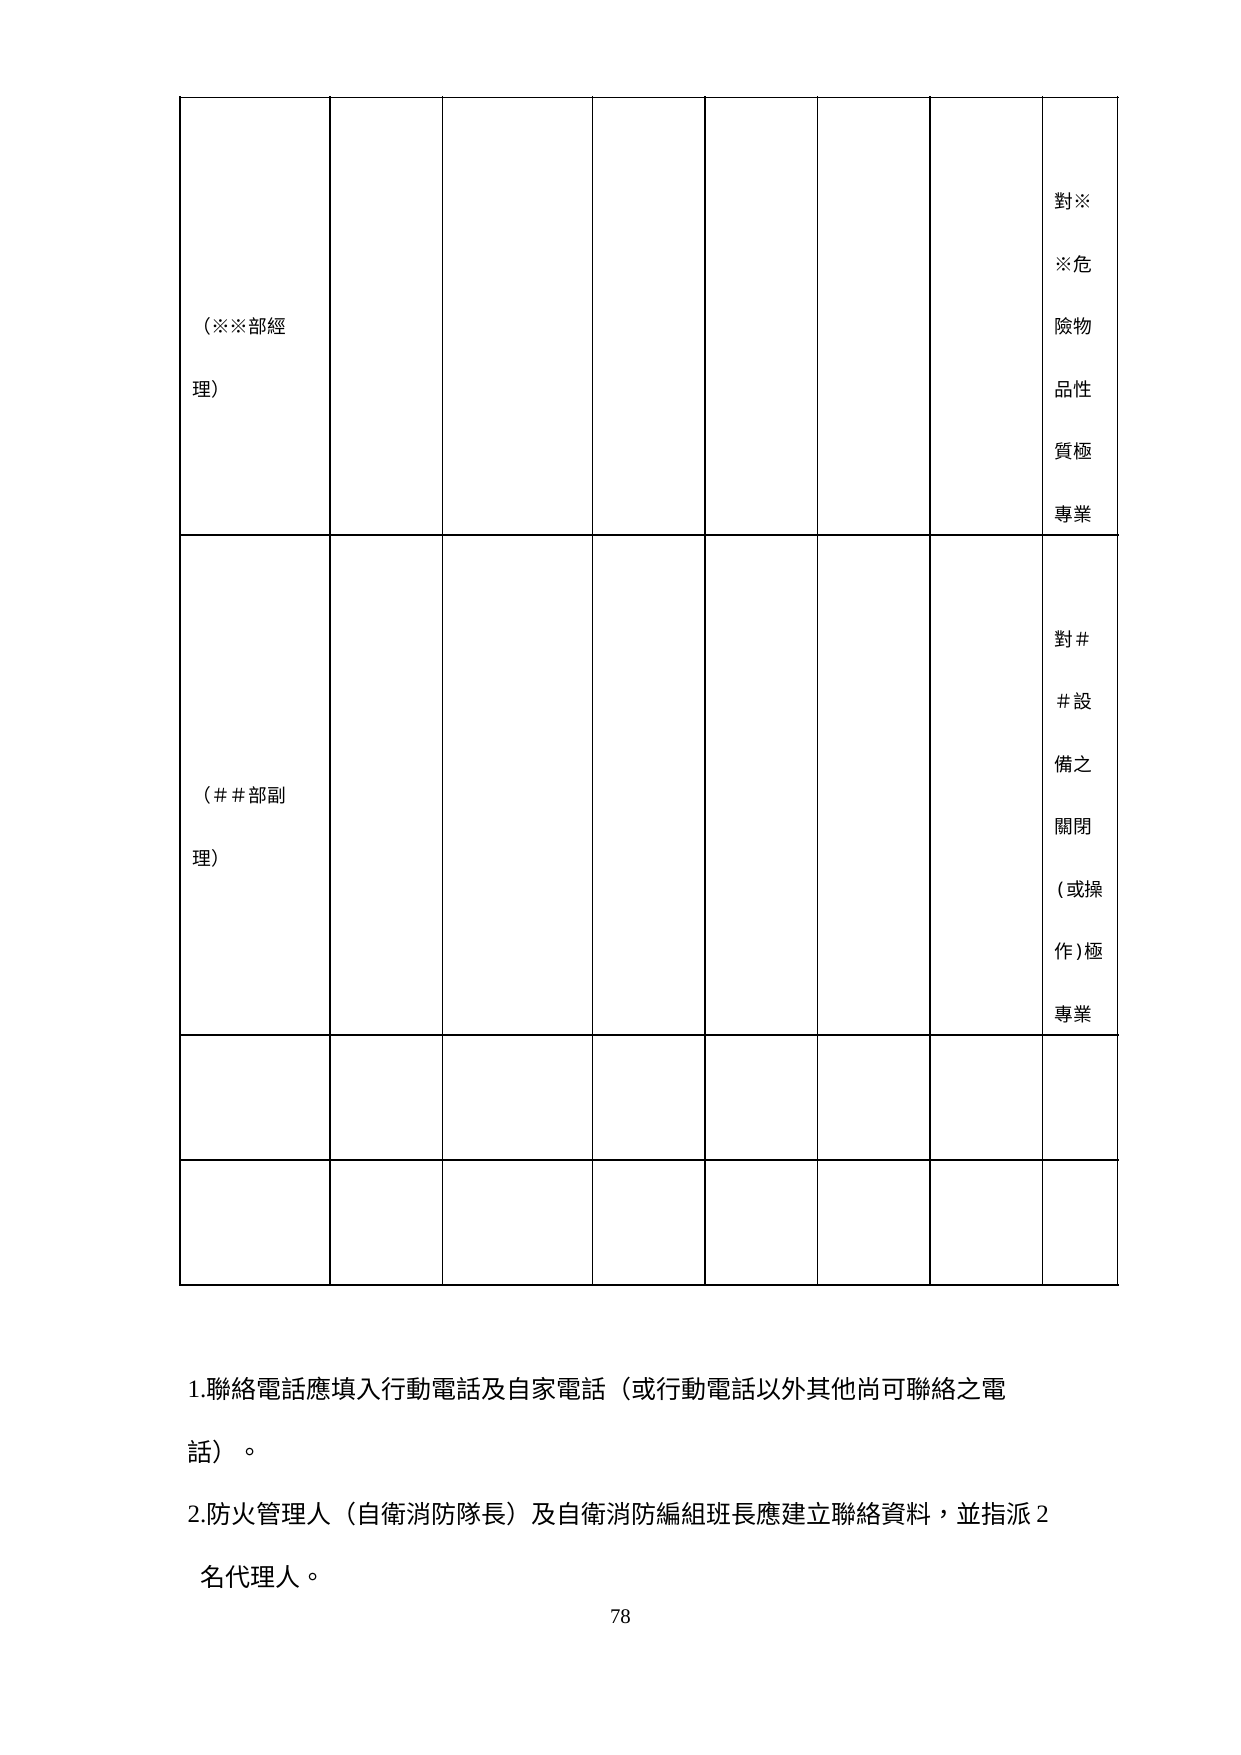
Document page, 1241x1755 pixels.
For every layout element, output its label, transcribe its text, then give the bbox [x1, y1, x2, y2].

table_cell [706, 98, 817, 534]
table_cell 對※※危險物品性質極專業 [1043, 98, 1117, 534]
table_cell [931, 536, 1042, 1034]
table_cell [331, 536, 442, 1034]
table_cell [443, 1161, 592, 1284]
table_cell [706, 536, 817, 1034]
table_cell [706, 1036, 817, 1159]
table_cell [593, 1036, 704, 1159]
table_cell [931, 98, 1042, 534]
table_cell [931, 1161, 1042, 1284]
table_cell [593, 98, 704, 534]
table_cell [818, 1036, 929, 1159]
text 2.防火管理人（自衛消防隊長）及自衛消防編組班長應建立聯絡資料，並指派2名代理人。 [187, 1471, 1053, 1596]
table_cell [443, 536, 592, 1034]
table_cell [331, 1161, 442, 1284]
table_cell [593, 1161, 704, 1284]
text 1.聯絡電話應填入行動電話及自家電話（或行動電話以外其他尚可聯絡之電話）。 [187, 1346, 1053, 1471]
table_cell [443, 98, 592, 534]
table_cell [818, 1161, 929, 1284]
table_cell 對＃＃設備之關閉(或操作)極專業 [1043, 536, 1117, 1034]
table_cell [818, 536, 929, 1034]
table_cell [443, 1036, 592, 1159]
table_cell [331, 1036, 442, 1159]
table_cell [593, 536, 704, 1034]
table_cell [1043, 1036, 1117, 1159]
table_cell [181, 1161, 329, 1284]
table_cell [181, 1036, 329, 1159]
table_cell （※※部經理） [181, 98, 329, 534]
table_cell [818, 98, 929, 534]
table_cell [706, 1161, 817, 1284]
table_cell [1043, 1161, 1117, 1284]
table_cell [931, 1036, 1042, 1159]
table_cell [331, 98, 442, 534]
table_cell （＃＃部副理） [181, 536, 329, 1034]
